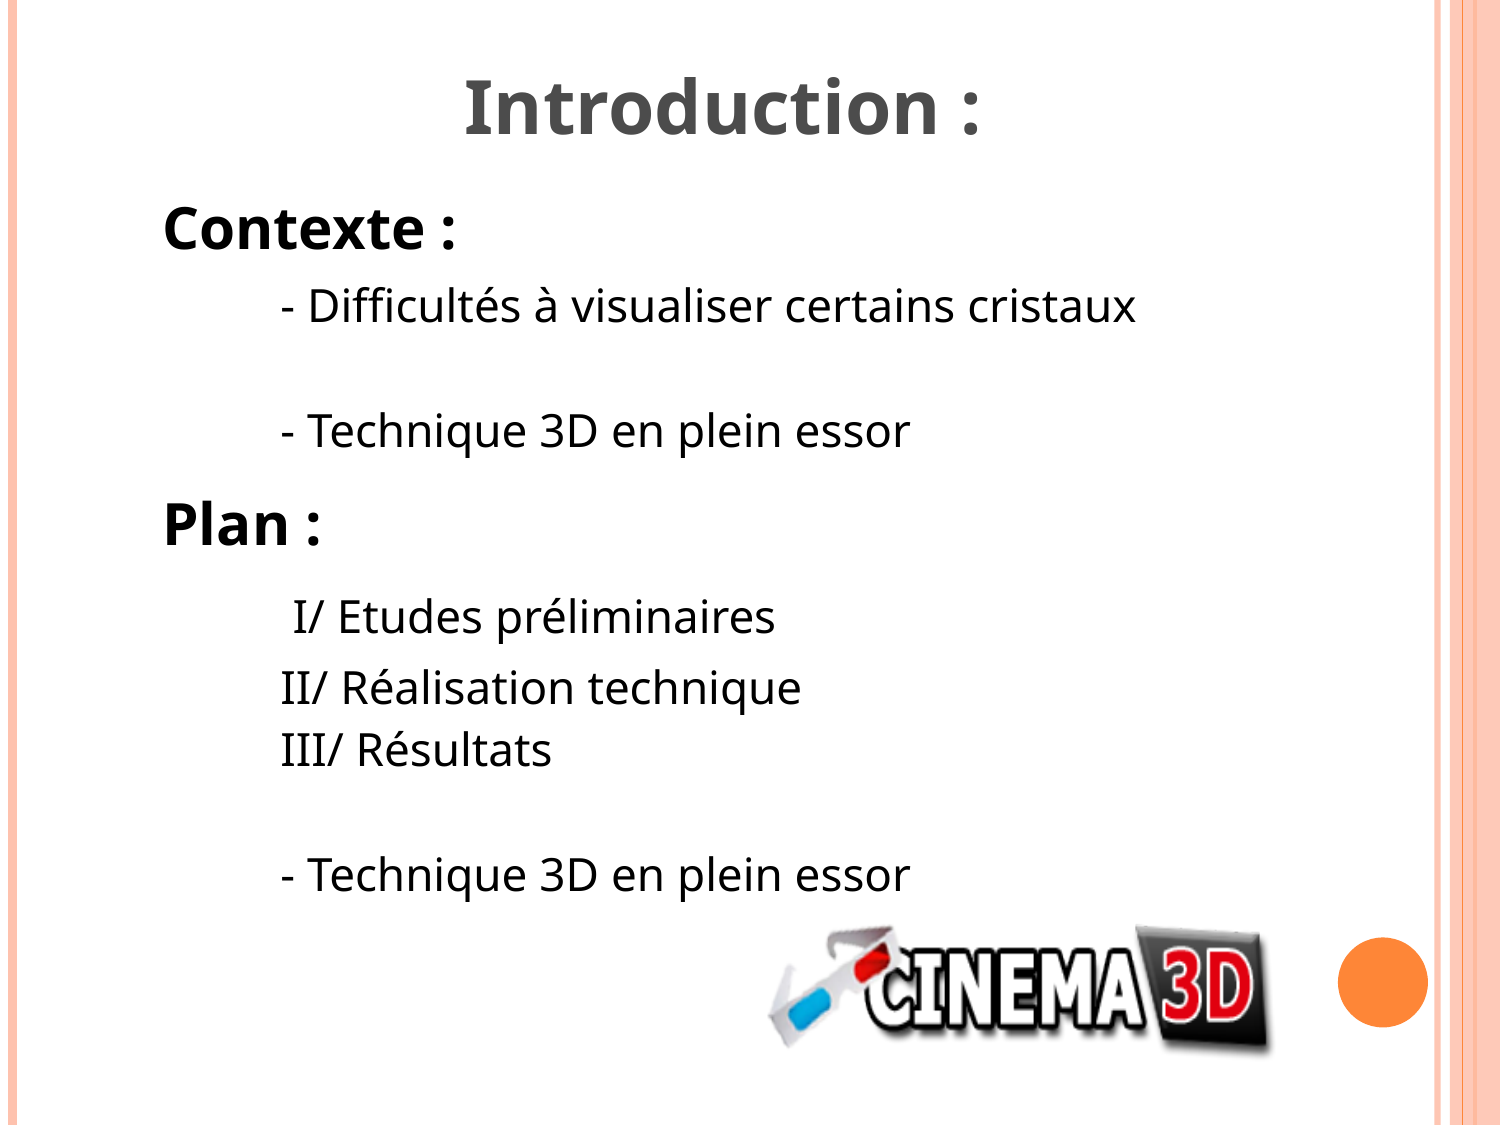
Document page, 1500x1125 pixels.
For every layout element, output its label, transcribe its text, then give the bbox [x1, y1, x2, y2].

text_box - Difficultés à visualiser certains cristaux - Technique 3D en plein essor [265, 265, 1414, 487]
text_box I/ Etudes préliminaires II/ Réalisation technique III/ Résultats - Technique 3D en plein essor [265, 576, 1414, 879]
text_box Plan : [147, 475, 862, 562]
text_box Introduction : [442, 47, 1004, 178]
picture [767, 915, 1329, 1064]
text_box Contexte : [147, 180, 862, 266]
